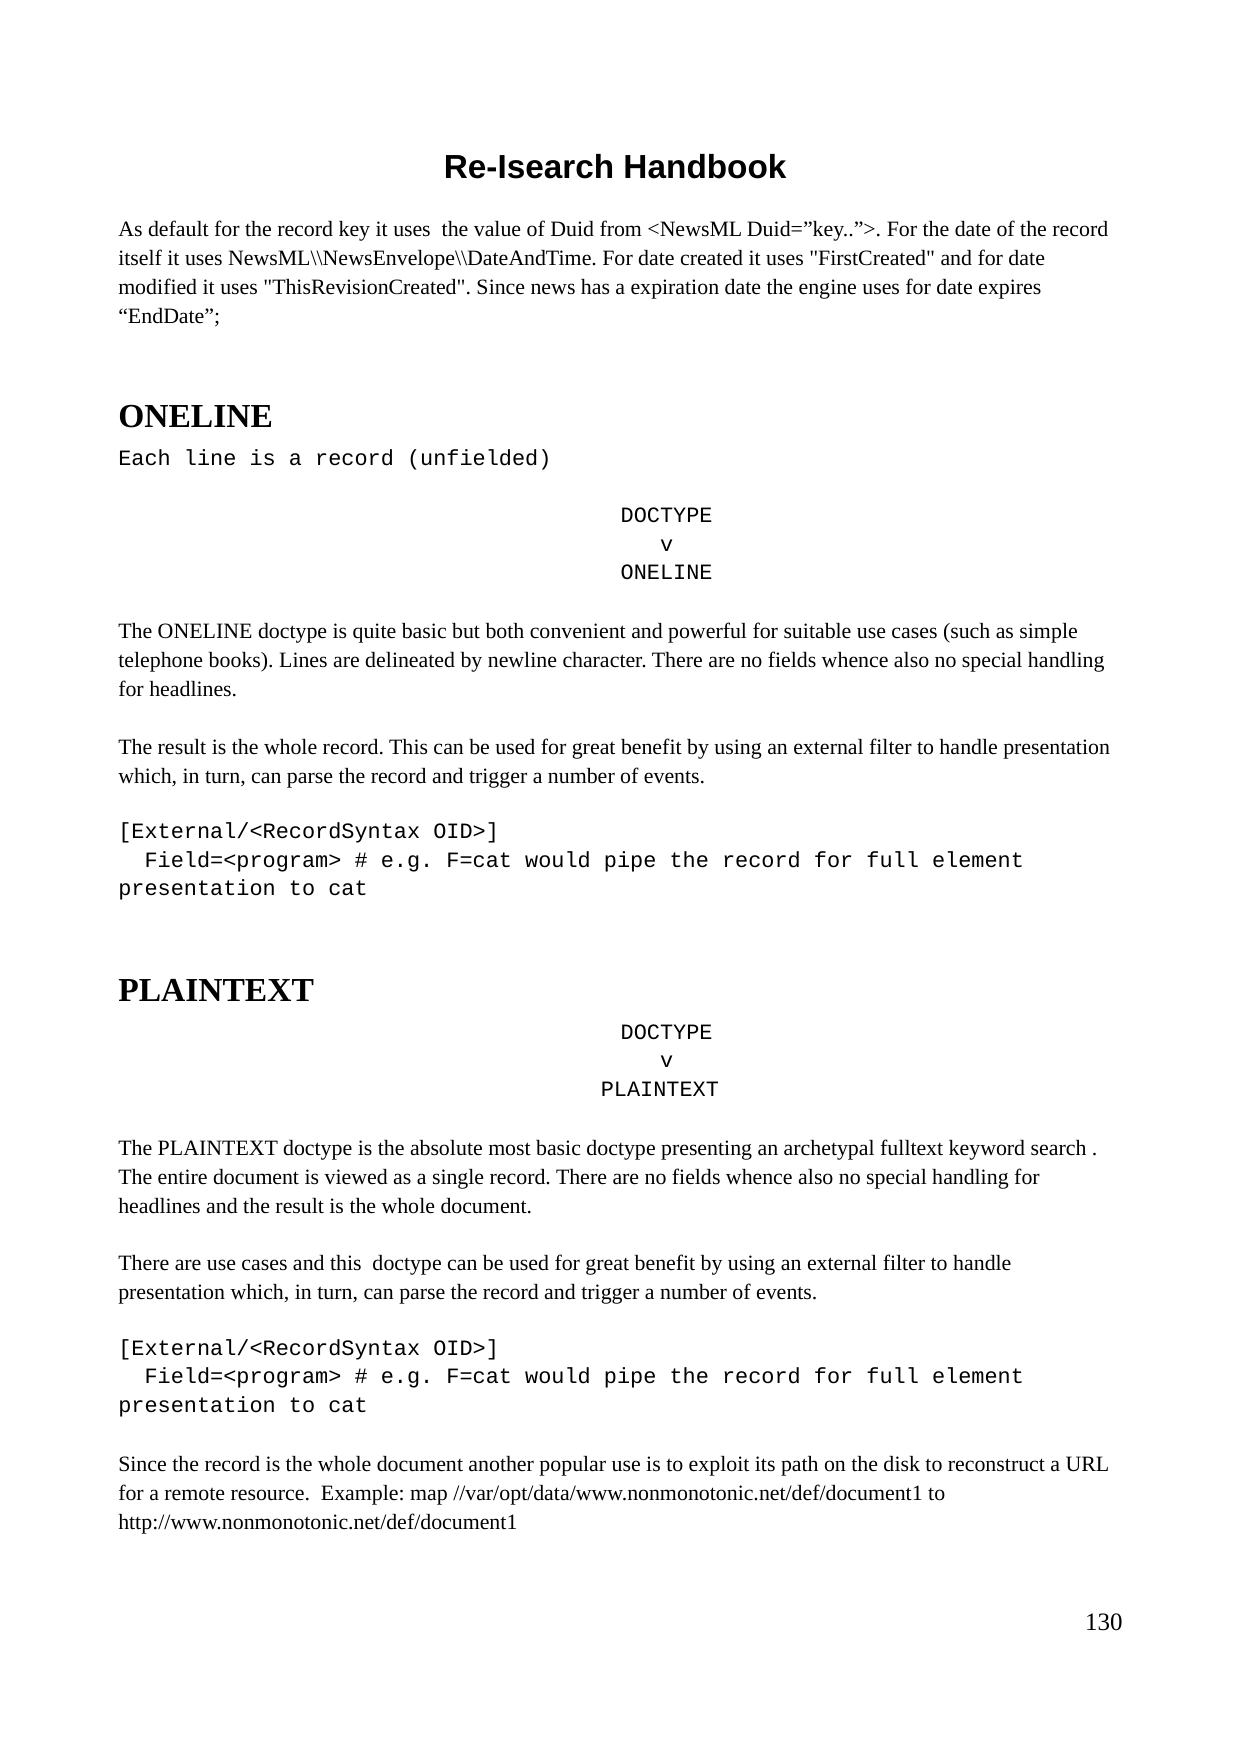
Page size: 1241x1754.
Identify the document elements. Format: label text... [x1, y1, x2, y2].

subtitle PLAINTEXT [118, 970, 1122, 1009]
text v [118, 1049, 1122, 1074]
text Field=<program> # e.g. F=cat would pipe the record for full element presentation to cat [118, 849, 1122, 902]
text v [118, 533, 1122, 558]
text There are use cases and this doctype can be used for great benefit by using an external filter to handle presentation which, in turn, can parse the record and trigger a number of events. [118, 1250, 1122, 1304]
text As default for the record key it uses the value of Duid from <NewsML Duid=”key..”>. For the date of the record itself it uses NewsML\\NewsEnvelope\\DateAndTime. For date created it uses "FirstCreated" and for date modified it uses "ThisRevisionCreated". Since news has a expiration date the engine uses for date expires “EndDate”; [118, 216, 1122, 328]
text The PLAINTEXT doctype is the absolute most basic doctype presenting an archetypal fulltext keyword search . The entire document is viewed as a single record. There are no fields whence also no special handling for headlines and the result is the whole document. [118, 1135, 1122, 1218]
text ONELINE [118, 561, 1122, 586]
text The result is the whole record. This can be used for great benefit by using an external filter to handle presentation which, in turn, can parse the record and trigger a number of events. [118, 734, 1122, 788]
text DOCTYPE [118, 504, 1122, 529]
text [External/<RecordSyntax OID>] [118, 820, 1122, 845]
text Since the record is the whole document another popular use is to exploit its path on the disk to reconstruct a URL for a remote resource. Example: map //var/opt/data/www.nonmonotonic.net/def/document1 to http://www.nonmonotonic.net/def/document1 [118, 1451, 1122, 1534]
text PLAINTEXT [118, 1078, 1122, 1103]
subtitle ONELINE [118, 396, 1122, 435]
text Each line is a record (unfielded) [118, 448, 1122, 472]
text DOCTYPE [118, 1021, 1122, 1046]
text The ONELINE doctype is quite basic but both convenient and powerful for suitable use cases (such as simple telephone books). Lines are delineated by newline character. There are no fields whence also no special handling for headlines. [118, 618, 1122, 702]
text Field=<program> # e.g. F=cat would pipe the record for full element presentation to cat [118, 1365, 1122, 1418]
text [External/<RecordSyntax OID>] [118, 1337, 1122, 1362]
